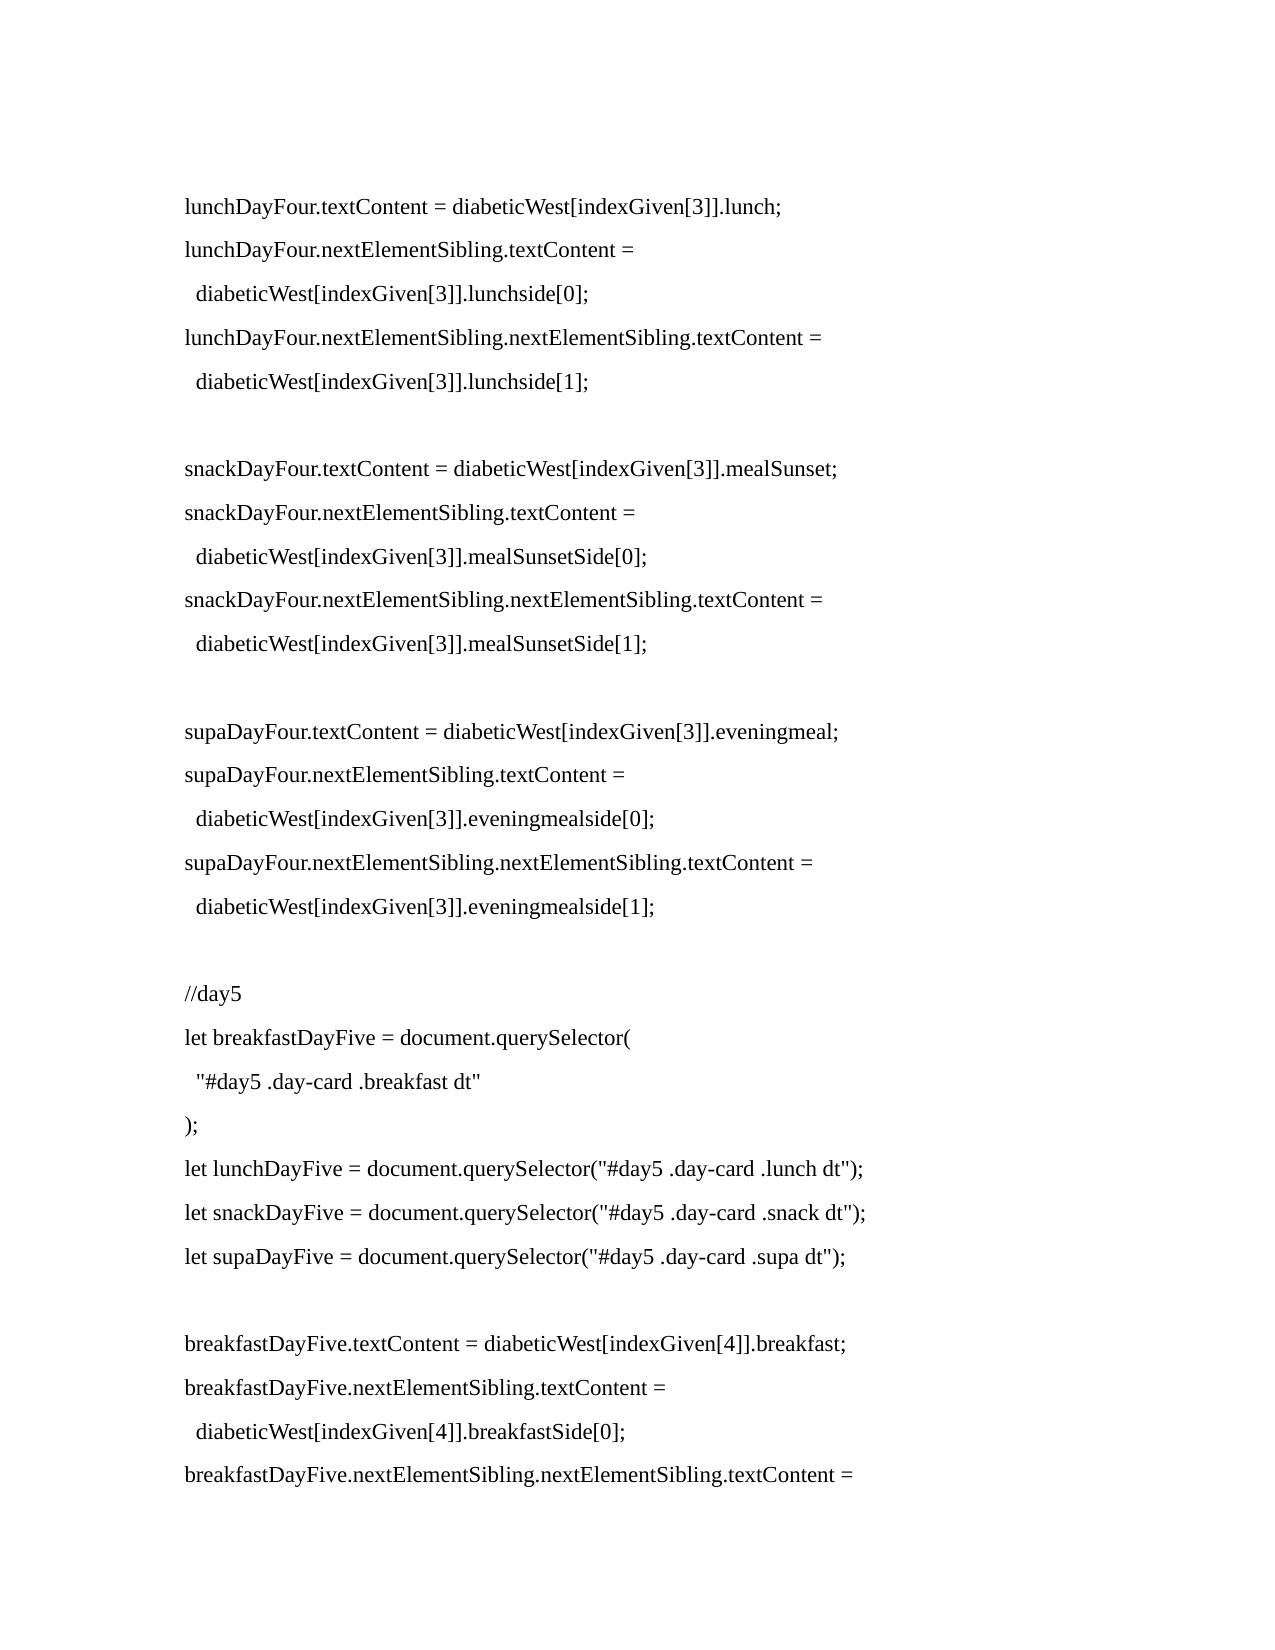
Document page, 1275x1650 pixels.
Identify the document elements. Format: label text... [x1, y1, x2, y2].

text let supaDayFive = document.querySelector("#day5 .day-card .supa dt"); [150, 1244, 1125, 1269]
text supaDayFour.textContent = diabeticWest[indexGiven[3]].eveningmeal; [150, 719, 1125, 744]
text snackDayFour.textContent = diabeticWest[indexGiven[3]].mealSunset; [150, 456, 1125, 482]
text breakfastDayFive.textContent = diabeticWest[indexGiven[4]].breakfast; [150, 1331, 1125, 1357]
text breakfastDayFive.nextElementSibling.textContent = [150, 1375, 1125, 1400]
text let snackDayFive = document.querySelector("#day5 .day-card .snack dt"); [150, 1200, 1125, 1225]
text ); [150, 1112, 1125, 1138]
text "#day5 .day-card .breakfast dt" [150, 1069, 1125, 1094]
text snackDayFour.nextElementSibling.textContent = [150, 500, 1125, 525]
text let lunchDayFive = document.querySelector("#day5 .day-card .lunch dt"); [150, 1156, 1125, 1182]
text diabeticWest[indexGiven[4]].breakfastSide[0]; [150, 1419, 1125, 1444]
text lunchDayFour.textContent = diabeticWest[indexGiven[3]].lunch; [150, 194, 1125, 219]
text lunchDayFour.nextElementSibling.nextElementSibling.textContent = [150, 325, 1125, 350]
text //day5 [150, 981, 1125, 1007]
text diabeticWest[indexGiven[3]].mealSunsetSide[0]; [150, 544, 1125, 569]
text diabeticWest[indexGiven[3]].lunchside[1]; [150, 369, 1125, 394]
text diabeticWest[indexGiven[3]].eveningmealside[0]; [150, 806, 1125, 832]
text diabeticWest[indexGiven[3]].mealSunsetSide[1]; [150, 631, 1125, 657]
text lunchDayFour.nextElementSibling.textContent = [150, 237, 1125, 263]
text diabeticWest[indexGiven[3]].eveningmealside[1]; [150, 894, 1125, 919]
text snackDayFour.nextElementSibling.nextElementSibling.textContent = [150, 587, 1125, 613]
text supaDayFour.nextElementSibling.nextElementSibling.textContent = [150, 850, 1125, 875]
text supaDayFour.nextElementSibling.textContent = [150, 762, 1125, 788]
text breakfastDayFive.nextElementSibling.nextElementSibling.textContent = [150, 1462, 1125, 1488]
text diabeticWest[indexGiven[3]].lunchside[0]; [150, 281, 1125, 307]
text let breakfastDayFive = document.querySelector( [150, 1025, 1125, 1050]
